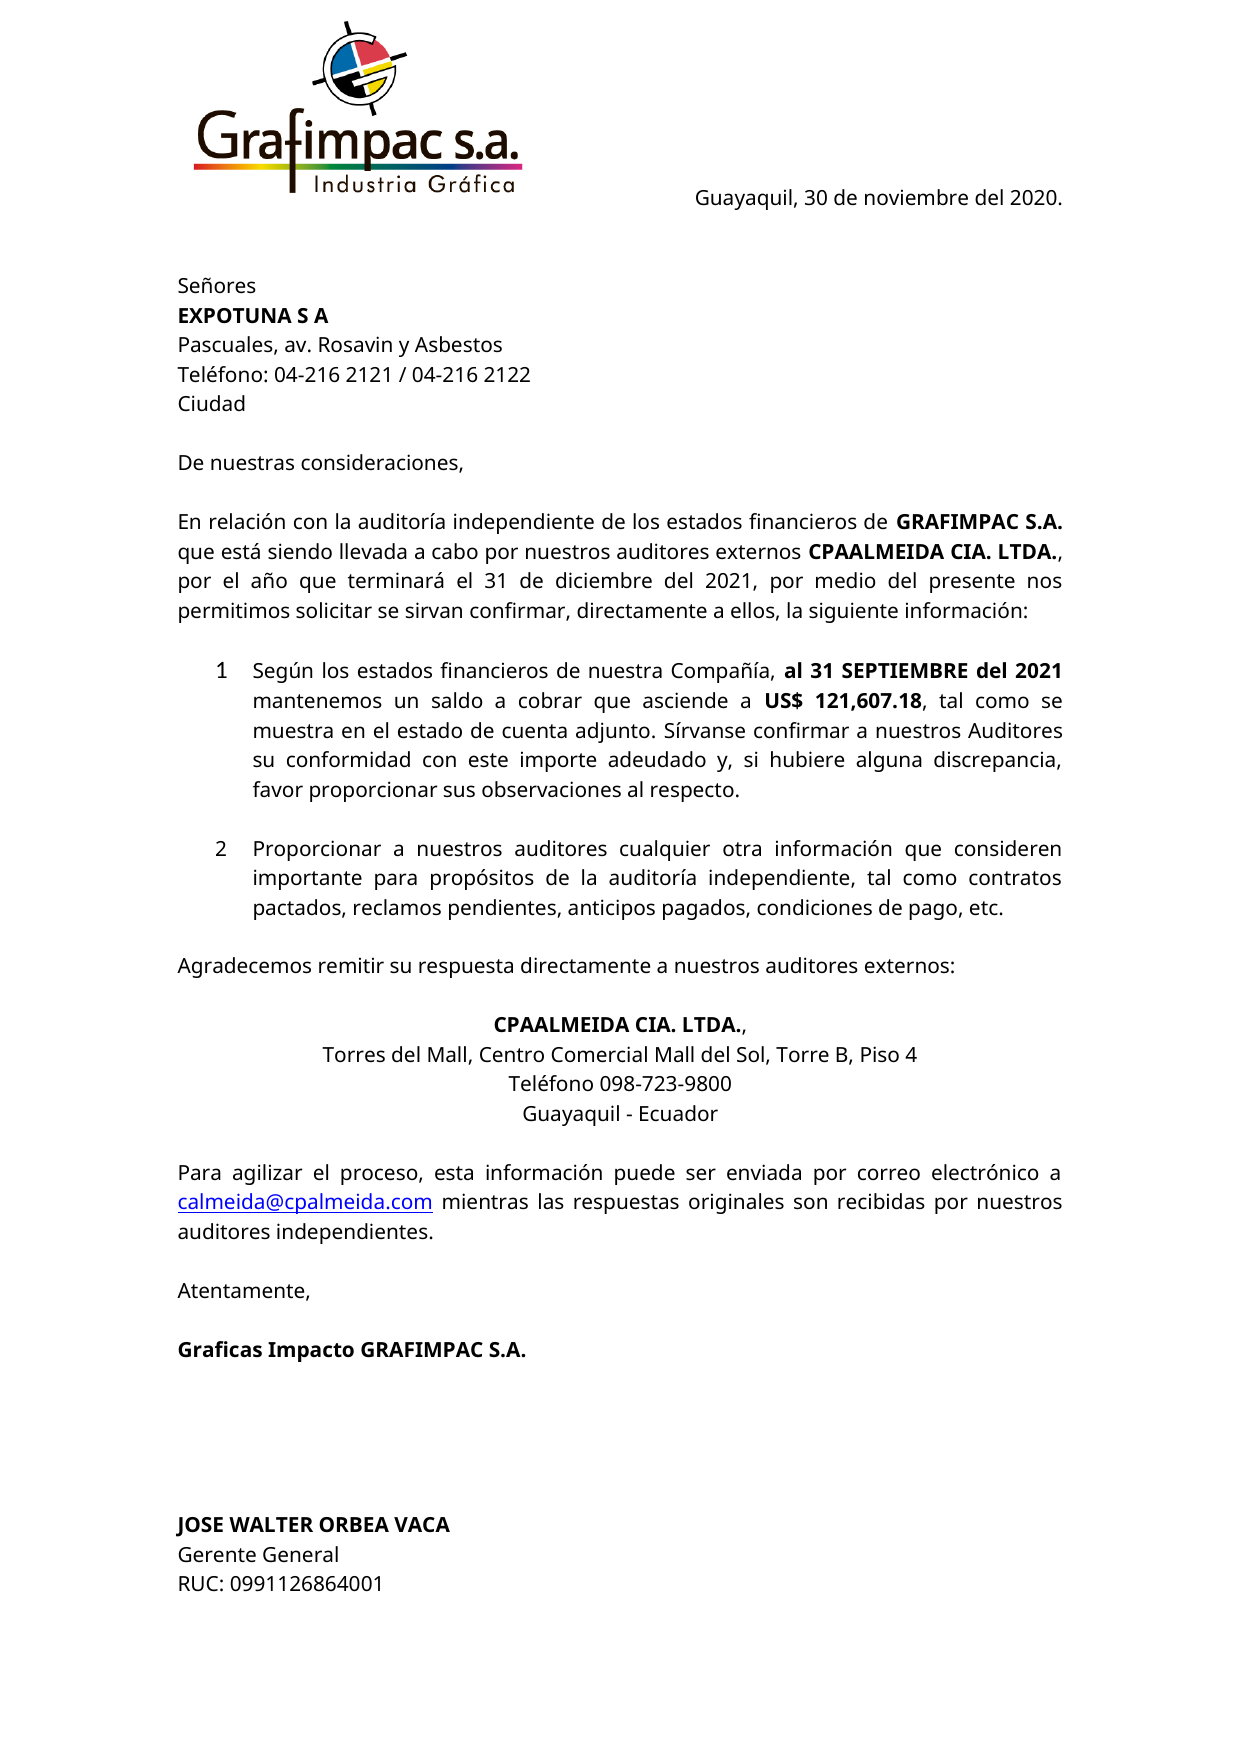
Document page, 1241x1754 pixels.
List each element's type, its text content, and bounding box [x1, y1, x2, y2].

text Gerente General [177, 1540, 1063, 1568]
text Guayaquil, 30 de noviembre del 2020. [536, 183, 1063, 211]
text Teléfono 098-723-9800 [177, 1069, 1063, 1098]
text En relación con la auditoría independiente de los estados financieros de GRAFIMPAC S.A. que está siendo llevada a cabo por nuestros auditores externos CPAALMEIDA CIA. LTDA., por el año que terminará el 31 de diciembre del 2021, por medio del presente nos permitimos solicitar se sirvan confirmar, directamente a ellos, la siguiente información: [177, 507, 1063, 624]
text Atentamente, [177, 1276, 1063, 1304]
list Según los estados financieros de nuestra Compañía, al 31 SEPTIEMBRE del 2021 mantenemos un saldo a cobrar que asciende a US$ 121,607.18, tal como se muestra en el estado de cuenta adjunto. Sírvanse confirmar a nuestros Auditores su conformidad con este importe adeudado y, si hubiere alguna discrepancia, favor proporcionar sus observaciones al respecto. [215, 655, 1063, 803]
text Teléfono: 04-216 2121 / 04-216 2122 [177, 360, 1063, 388]
text Torres del Mall, Centro Comercial Mall del Sol, Torre B, Piso 4 [177, 1040, 1063, 1068]
text JOSE WALTER ORBEA VACA [177, 1510, 1063, 1539]
text Pascuales, av. Rosavin y Asbestos [177, 330, 1063, 359]
text De nuestras consideraciones, [177, 448, 1063, 477]
text Ciudad [177, 389, 1063, 418]
text Graficas Impacto GRAFIMPAC S.A. [177, 1335, 1063, 1363]
text Para agilizar el proceso, esta información puede ser enviada por correo electrónico a calmeida@cpalmeida.com mientras las respuestas originales son recibidas por nuestros auditores independientes. [177, 1158, 1063, 1245]
text RUC: 0991126864001 [177, 1569, 1063, 1597]
text Señores [177, 271, 1063, 300]
text CPAALMEIDA CIA. LTDA., [177, 1011, 1063, 1039]
list Proporcionar a nuestros auditores cualquier otra información que consideren importante para propósitos de la auditoría independiente, tal como contratos pactados, reclamos pendientes, anticipos pagados, condiciones de pago, etc. [215, 834, 1063, 921]
text Guayaquil - Ecuador [177, 1099, 1063, 1127]
text EXPOTUNA S A [177, 301, 1063, 329]
text Agradecemos remitir su respuesta directamente a nuestros auditores externos: [177, 952, 1063, 980]
